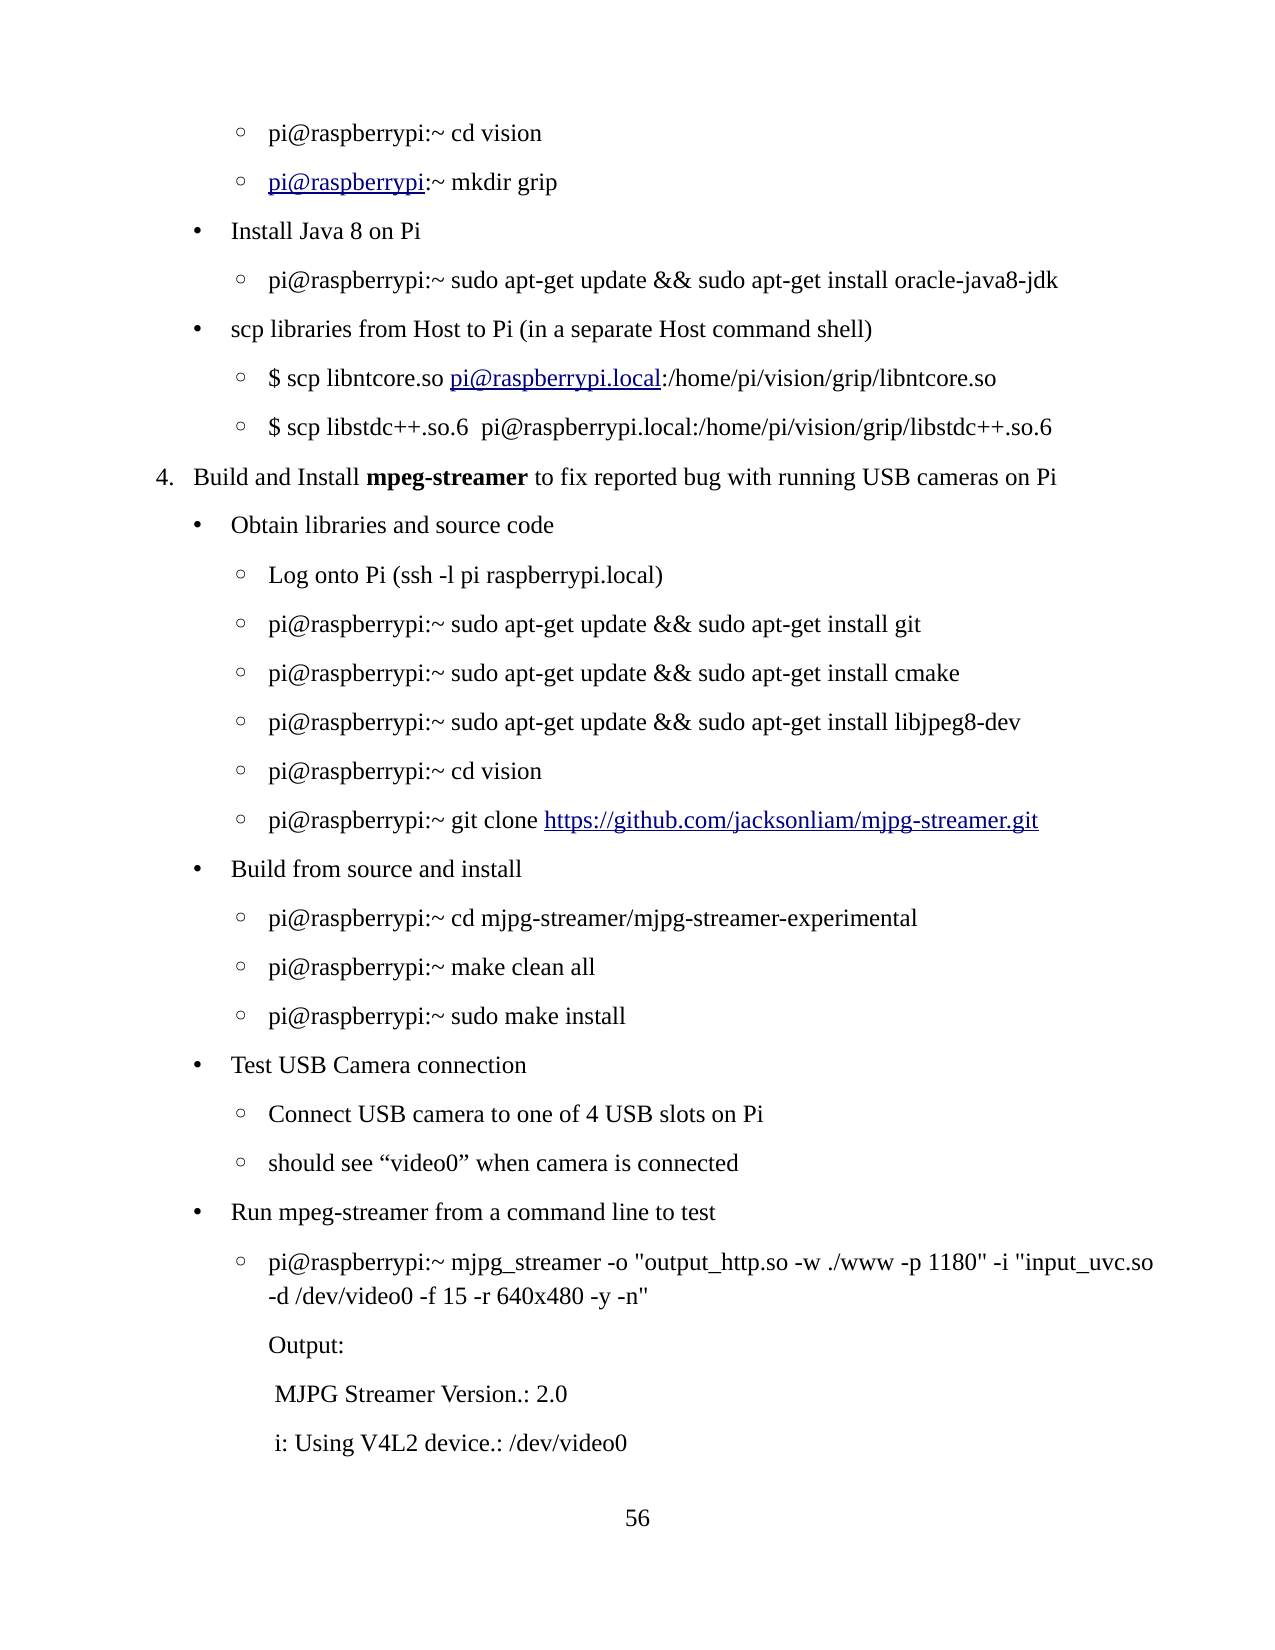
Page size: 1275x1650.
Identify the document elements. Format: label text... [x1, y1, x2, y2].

list pi@raspberrypi:~ mkdir grip [231, 167, 1157, 196]
list Build from source and install [193, 854, 1157, 883]
list pi@raspberrypi:~ cd mjpg-streamer/mjpg-streamer-experimental [231, 903, 1157, 932]
list pi@raspberrypi:~ sudo make install [231, 1001, 1157, 1030]
list $ scp libntcore.so pi@raspberrypi.local:/home/pi/vision/grip/libntcore.so [231, 363, 1157, 392]
list pi@raspberrypi:~ sudo apt-get update && sudo apt-get install cmake [231, 658, 1157, 687]
list $ scp libstdc++.so.6 pi@raspberrypi.local:/home/pi/vision/grip/libstdc++.so.6 [231, 412, 1157, 441]
list Output: [231, 1330, 1157, 1359]
list Build and Install mpeg-streamer to fix reported bug with running USB cameras on Pi [156, 462, 1157, 490]
list Log onto Pi (ssh -l pi raspberrypi.local) [231, 560, 1157, 588]
text MJPG Streamer Version.: 2.0 [268, 1379, 1157, 1408]
list Test USB Camera connection [193, 1050, 1157, 1079]
list Connect USB camera to one of 4 USB slots on Pi [231, 1099, 1157, 1128]
list Run mpeg-streamer from a command line to test [193, 1197, 1157, 1226]
list scp libraries from Host to Pi (in a separate Host command shell) [193, 314, 1157, 343]
list pi@raspberrypi:~ cd vision [231, 756, 1157, 785]
list pi@raspberrypi:~ mjpg_streamer -o "output_http.so -w ./www -p 1180" -i "input_uvc.so -d /dev/video0 -f 15 -r 640x480 -y -n" [231, 1247, 1157, 1310]
list pi@raspberrypi:~ cd vision [231, 118, 1157, 147]
list pi@raspberrypi:~ make clean all [231, 952, 1157, 981]
list should see “video0” when camera is connected [231, 1148, 1157, 1177]
list Install Java 8 on Pi [193, 216, 1157, 245]
list pi@raspberrypi:~ sudo apt-get update && sudo apt-get install oracle-java8-jdk [231, 265, 1157, 294]
text i: Using V4L2 device.: /dev/video0 [268, 1428, 1157, 1457]
list pi@raspberrypi:~ sudo apt-get update && sudo apt-get install git [231, 609, 1157, 637]
list pi@raspberrypi:~ sudo apt-get update && sudo apt-get install libjpeg8-dev [231, 707, 1157, 736]
list Obtain libraries and source code [193, 511, 1157, 539]
list pi@raspberrypi:~ git clone https://github.com/jacksonliam/mjpg-streamer.git [231, 805, 1157, 834]
